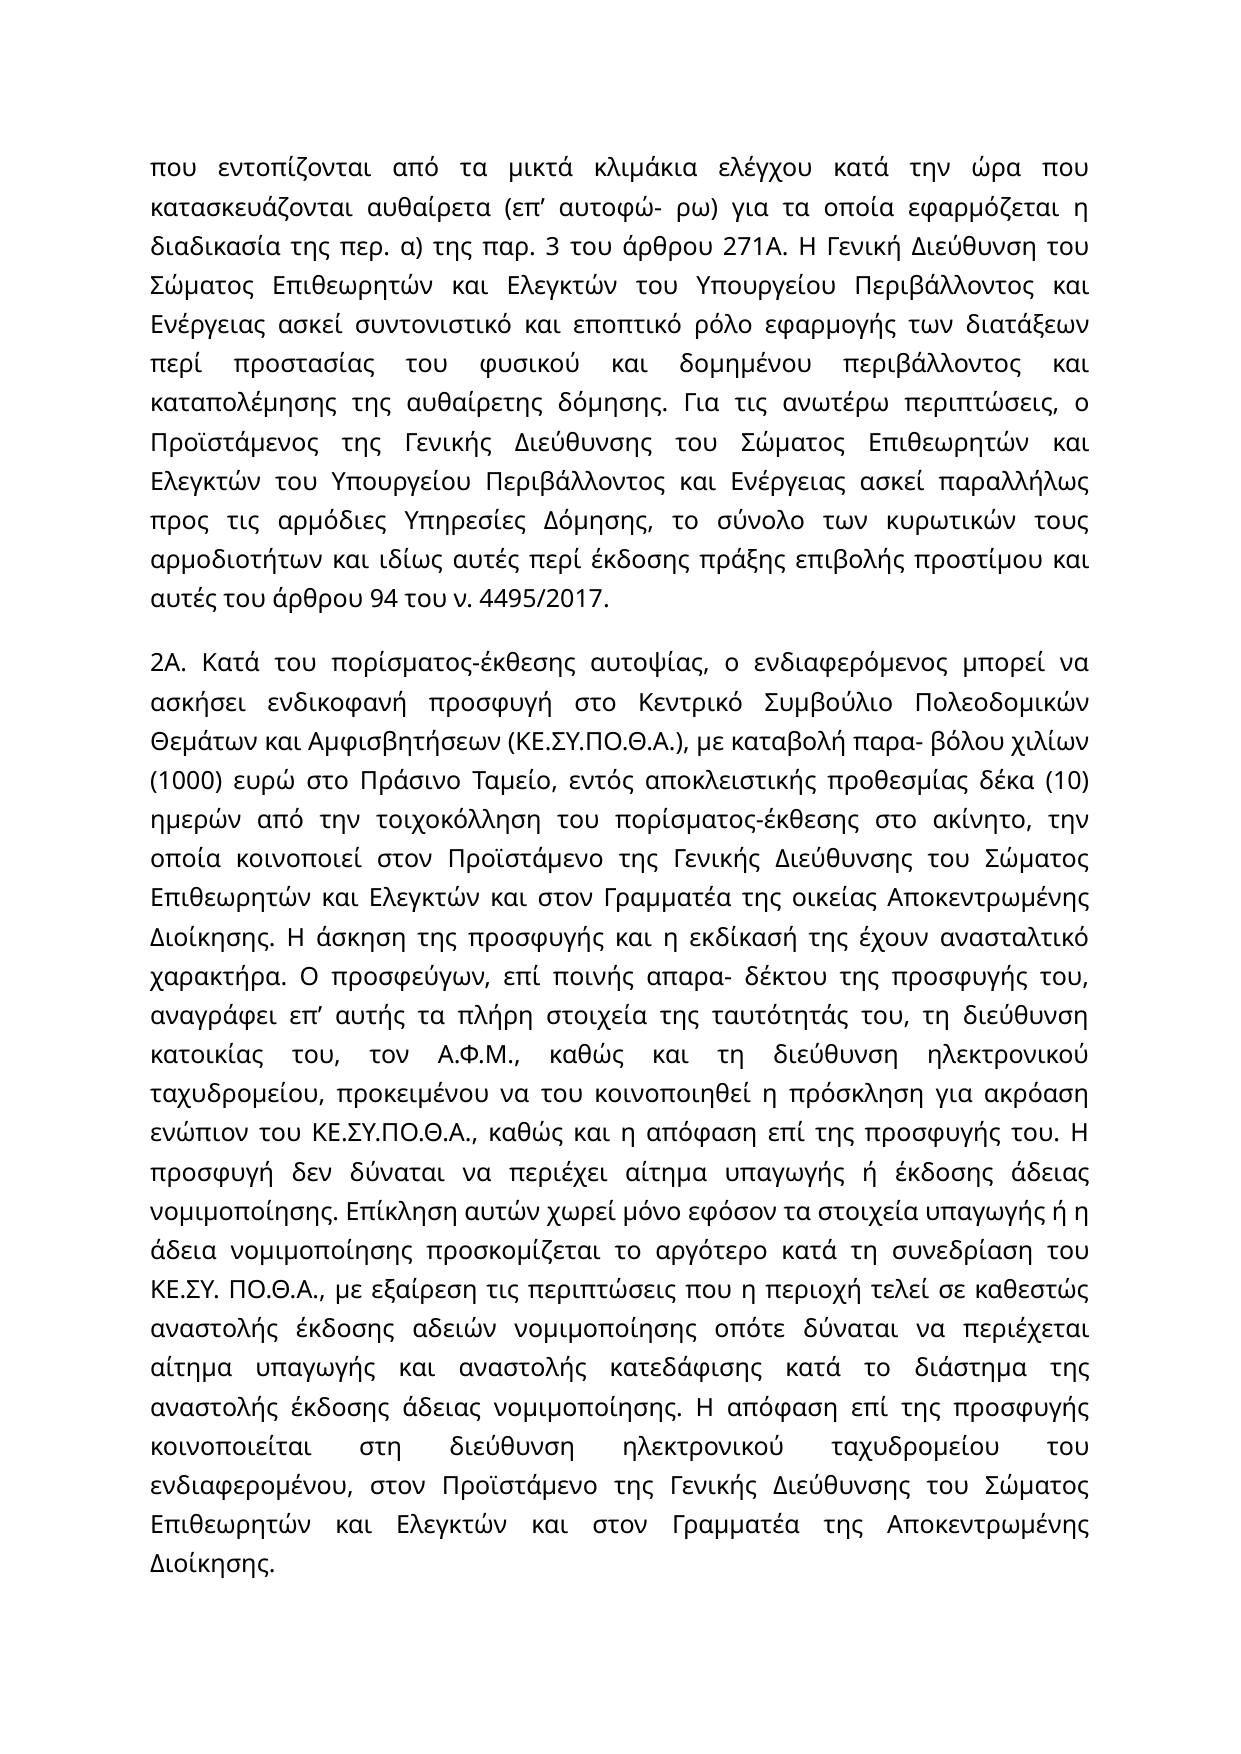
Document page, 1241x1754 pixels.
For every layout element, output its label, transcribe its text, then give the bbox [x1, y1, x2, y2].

text 2Α. Κατά του πορίσματος-έκθεσης αυτοψίας, ο ενδιαφερόμενος μπορεί να ασκήσει ενδικοφανή προσφυγή στο Κεντρικό Συμβούλιο Πολεοδομικών Θεμάτων και Αμφισβητήσεων (ΚΕ.ΣΥ.ΠΟ.Θ.Α.), με καταβολή παρα- βόλου χιλίων (1000) ευρώ στο Πράσινο Ταμείο, εντός αποκλειστικής προθεσμίας δέκα (10) ημερών από την τοιχοκόλληση του πορίσματος-έκθεσης στο ακίνητο, την οποία κοινοποιεί στον Προϊστάμενο της Γενικής Διεύθυνσης του Σώματος Επιθεωρητών και Ελεγκτών και στον Γραμματέα της οικείας Αποκεντρωμένης Διοίκησης. Η άσκηση της προσφυγής και η εκδίκασή της έχουν ανασταλτικό χαρακτήρα. Ο προσφεύγων, επί ποινής απαρα- δέκτου της προσφυγής του, αναγράφει επ’ αυτής τα πλήρη στοιχεία της ταυτότητάς του, τη διεύθυνση κατοικίας του, τον Α.Φ.Μ., καθώς και τη διεύθυνση ηλεκτρονικού ταχυδρομείου, προκειμένου να του κοινοποιηθεί η πρόσκληση για ακρόαση ενώπιον του ΚΕ.ΣΥ.ΠΟ.Θ.Α., καθώς και η απόφαση επί της προσφυγής του. Η προσφυγή δεν δύναται να περιέχει αίτημα υπαγωγής ή έκδοσης άδειας νομιμοποίησης. Επίκληση αυτών χωρεί μόνο εφόσον τα στοιχεία υπαγωγής ή η άδεια νομιμοποίησης προσκομίζεται το αργότερο κατά τη συνεδρίαση του ΚΕ.ΣΥ. ΠΟ.Θ.Α., με εξαίρεση τις περιπτώσεις που η περιοχή τελεί σε καθεστώς αναστολής έκδοσης αδειών νομιμοποίησης οπότε δύναται να περιέχεται αίτημα υπαγωγής και αναστολής κατεδάφισης κατά το διάστημα της αναστολής έκδοσης άδειας νομιμοποίησης. Η απόφαση επί της προσφυγής κοινοποιείται στη διεύθυνση ηλεκτρονικού ταχυδρομείου του ενδιαφερομένου, στον Προϊστάμενο της Γενικής Διεύθυνσης του Σώματος Επιθεωρητών και Ελεγκτών και στον Γραμματέα της Αποκεντρωμένης Διοίκησης. [150, 645, 1090, 1580]
text που εντοπίζονται από τα μικτά κλιμάκια ελέγχου κατά την ώρα που κατασκευάζονται αυθαίρετα (επ’ αυτοφώ- ρω) για τα οποία εφαρμόζεται η διαδικασία της περ. α) της παρ. 3 του άρθρου 271Α. Η Γενική Διεύθυνση του Σώματος Επιθεωρητών και Ελεγκτών του Υπουργείου Περιβάλλοντος και Ενέργειας ασκεί συντονιστικό και εποπτικό ρόλο εφαρμογής των διατάξεων περί προστασίας του φυσικού και δομημένου περιβάλλοντος και καταπολέμησης της αυθαίρετης δόμησης. Για τις ανωτέρω περιπτώσεις, ο Προϊστάμενος της Γενικής Διεύθυνσης του Σώματος Επιθεωρητών και Ελεγκτών του Υπουργείου Περιβάλλοντος και Ενέργειας ασκεί παραλλήλως προς τις αρμόδιες Υπηρεσίες Δόμησης, το σύνολο των κυρωτικών τους αρμοδιοτήτων και ιδίως αυτές περί έκδοσης πράξης επιβολής προστίμου και αυτές του άρθρου 94 του ν. 4495/2017. [150, 150, 1090, 615]
